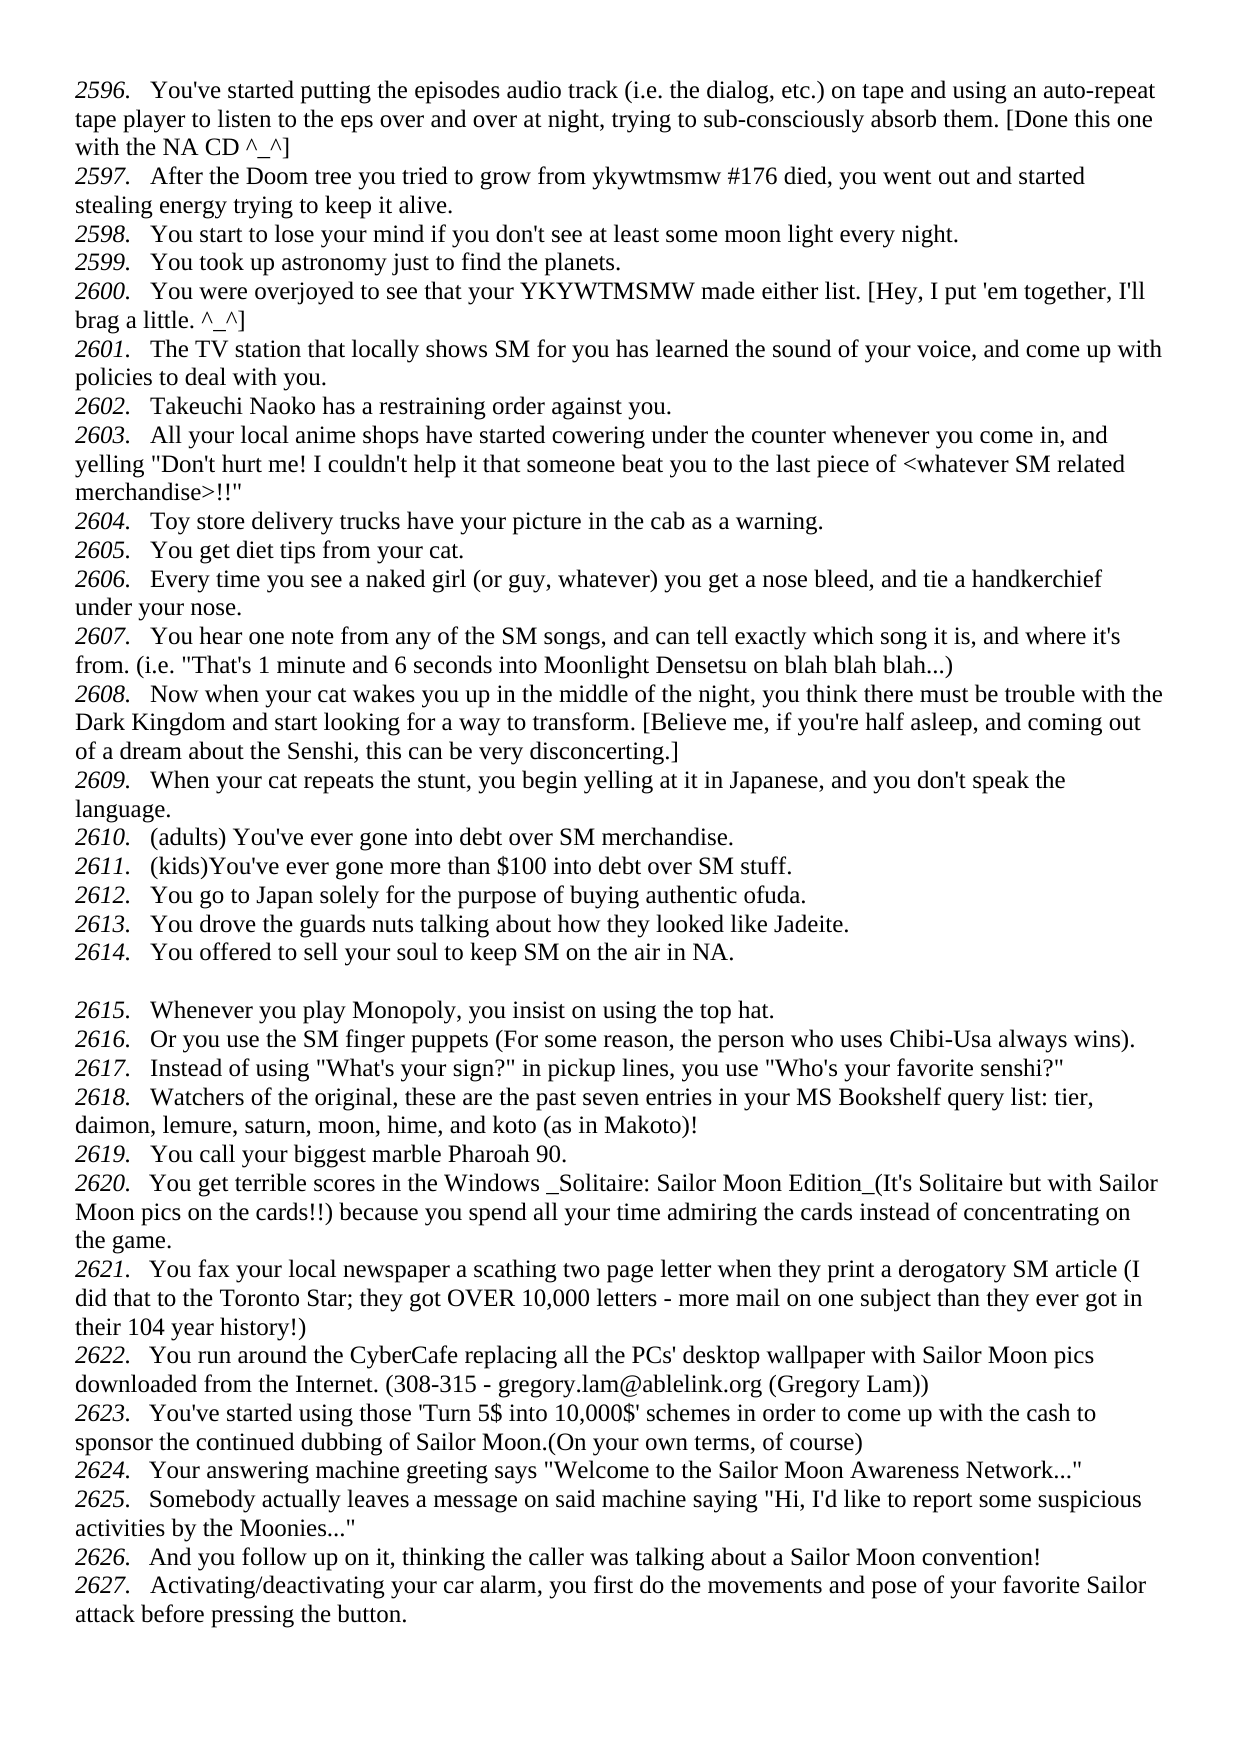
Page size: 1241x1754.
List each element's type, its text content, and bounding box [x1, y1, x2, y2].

list You run around the CyberCafe replacing all the PCs' desktop wallpaper with Sailor Moon pics downloaded from the Internet. (308-315 - gregory.lam@ablelink.org (Gregory Lam)) [75, 1340, 1165, 1398]
list Your answering machine greeting says "Welcome to the Sailor Moon Awareness Network..." [75, 1455, 1165, 1484]
list You hear one note from any of the SM songs, and can tell exactly which song it is, and where it's from. (i.e. "That's 1 minute and 6 seconds into Moonlight Densetsu on blah blah blah...) [75, 621, 1165, 679]
list Toy store delivery trucks have your picture in the cab as a warning. [75, 506, 1165, 535]
list Instead of using "What's your sign?" in pickup lines, you use "Who's your favorite senshi?" [75, 1053, 1165, 1082]
list You took up astronomy just to find the planets. [75, 247, 1165, 276]
list You drove the guards nuts talking about how they looked like Jadeite. [75, 909, 1165, 937]
list (adults) You've ever gone into debt over SM merchandise. [75, 822, 1165, 851]
list You go to Japan solely for the purpose of buying authentic ofuda. [75, 880, 1165, 909]
list You get terrible scores in the Windows _Solitaire: Sailor Moon Edition_(It's Solitaire but with Sailor Moon pics on the cards!!) because you spend all your time admiring the cards instead of concentrating on the game. [75, 1168, 1165, 1254]
list (kids)You've ever gone more than $100 into debt over SM stuff. [75, 851, 1165, 880]
list You fax your local newspaper a scathing two page letter when they print a derogatory SM article (I did that to the Toronto Star; they got OVER 10,000 letters - more mail on one subject than they ever got in their 104 year history!) [75, 1254, 1165, 1340]
list You offered to sell your soul to keep SM on the air in NA. [75, 937, 1165, 966]
list Now when your cat wakes you up in the middle of the night, you think there must be trouble with the Dark Kingdom and start looking for a way to transform. [Believe me, if you're half asleep, and coming out of a dream about the Senshi, this can be very disconcerting.] [75, 679, 1165, 765]
list Or you use the SM finger puppets (For some reason, the person who uses Chibi-Usa always wins). [75, 1024, 1165, 1053]
list You start to lose your mind if you don't see at least some moon light every night. [75, 219, 1165, 247]
list Takeuchi Naoko has a restraining order against you. [75, 391, 1165, 420]
list The TV station that locally shows SM for you has learned the sound of your voice, and come up with policies to deal with you. [75, 334, 1165, 391]
list Whenever you play Monopoly, you insist on using the top hat. [75, 995, 1165, 1024]
list You've started putting the episodes audio track (i.e. the dialog, etc.) on tape and using an auto-repeat tape player to listen to the eps over and over at night, trying to sub-consciously absorb them. [Done this one with the NA CD ^_^] [75, 75, 1165, 161]
list Watchers of the original, these are the past seven entries in your MS Bookshelf query list: tier, daimon, lemure, saturn, moon, hime, and koto (as in Makoto)! [75, 1082, 1165, 1139]
list All your local anime shops have started cowering under the counter whenever you come in, and yelling "Don't hurt me! I couldn't help it that someone beat you to the last piece of <whatever SM related merchandise>!!" [75, 420, 1165, 506]
list Activating/deactivating your car alarm, you first do the movements and pose of your favorite Sailor attack before pressing the button. [75, 1570, 1165, 1628]
list When your cat repeats the stunt, you begin yelling at it in Japanese, and you don't speak the language. [75, 765, 1165, 822]
list You were overjoyed to see that your YKYWTMSMW made either list. [Hey, I put 'em together, I'll brag a little. ^_^] [75, 276, 1165, 334]
list After the Doom tree you tried to grow from ykywtmsmw #176 died, you went out and started stealing energy trying to keep it alive. [75, 161, 1165, 219]
list You get diet tips from your cat. [75, 535, 1165, 564]
list And you follow up on it, thinking the caller was talking about a Sailor Moon convention! [75, 1542, 1165, 1570]
list You've started using those 'Turn 5$ into 10,000$' schemes in order to come up with the cash to sponsor the continued dubbing of Sailor Moon.(On your own terms, of course) [75, 1398, 1165, 1455]
list Every time you see a naked girl (or guy, whatever) you get a nose bleed, and tie a handkerchief under your nose. [75, 564, 1165, 621]
list You call your biggest marble Pharoah 90. [75, 1139, 1165, 1168]
list Somebody actually leaves a message on said machine saying "Hi, I'd like to report some suspicious activities by the Moonies..." [75, 1484, 1165, 1542]
